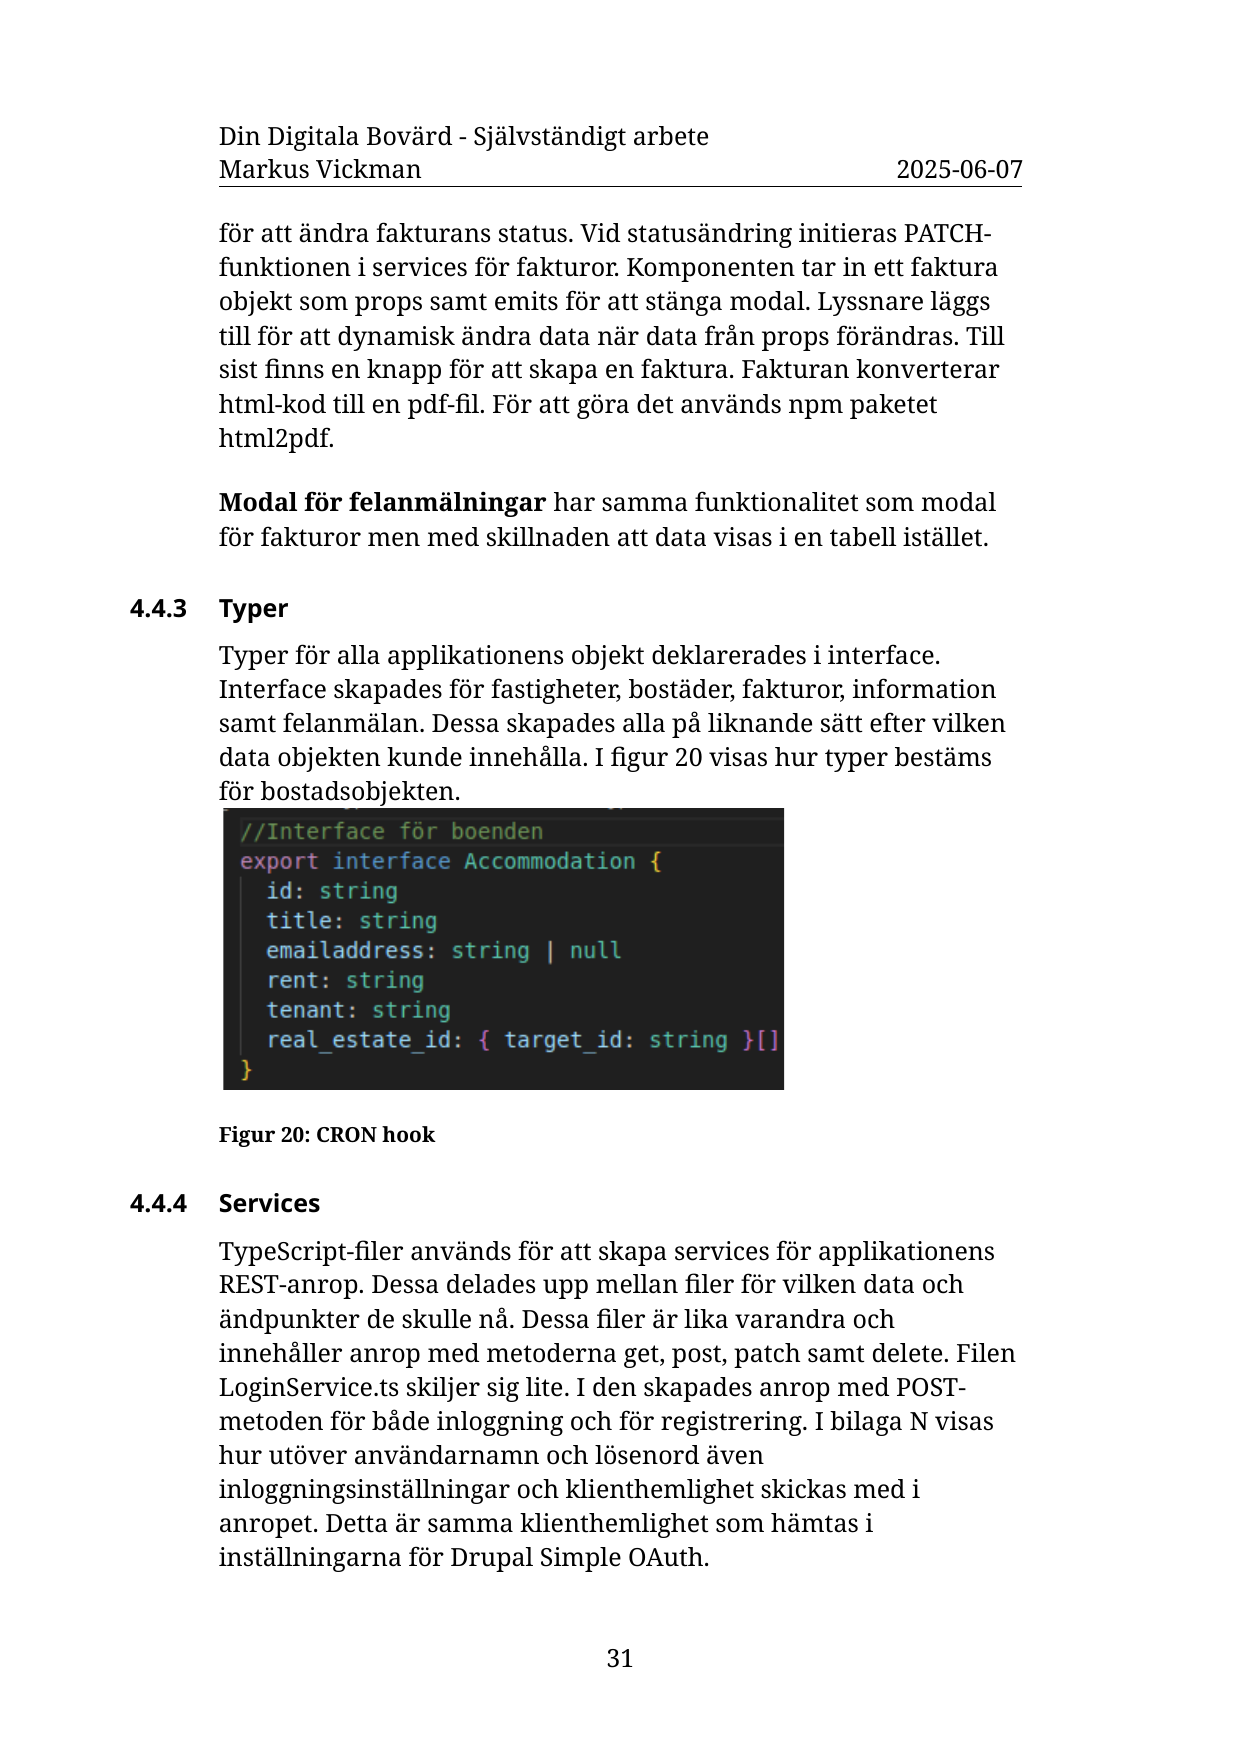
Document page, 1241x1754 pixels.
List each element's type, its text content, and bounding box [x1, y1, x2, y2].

text TypeScript-filer används för att skapa services för applikationens REST-anrop. Dessa delades upp mellan filer för vilken data och ändpunkter de skulle nå. Dessa filer är lika varandra och innehåller anrop med metoderna get, post, patch samt delete. Filen LoginService.ts skiljer sig lite. I den skapades anrop med POST-metoden för både inloggning och för registrering. I bilaga N visas hur utöver användarnamn och lösenord även inloggningsinställningar och klienthemlighet skickas med i anropet. Detta är samma klienthemlighet som hämtas i inställningarna för Drupal Simple OAuth. [218, 1233, 1022, 1574]
subtitle Services [130, 1186, 1022, 1220]
picture [223, 808, 785, 1090]
text Figur 20: CRON hook [218, 1090, 1022, 1149]
subtitle Typer [130, 590, 1022, 624]
text Modal för felanmälningar har samma funktionalitet som modal för fakturor men med skillnaden att data visas i en tabell istället. [218, 485, 1022, 553]
text Typer för alla applikationens objekt deklarerades i interface. Interface skapades för fastigheter, bostäder, fakturor, information samt felanmälan. Dessa skapades alla på liknande sätt efter vilken data objekten kunde innehålla. I figur 20 visas hur typer bestäms för bostadsobjekten. [218, 637, 1022, 808]
text för att ändra fakturans status. Vid statusändring initieras PATCH-funktionen i services för fakturor. Komponenten tar in ett faktura objekt som props samt emits för att stänga modal. Lyssnare läggs till för att dynamisk ändra data när data från props förändras. Till sist finns en knapp för att skapa en faktura. Fakturan konverterar html-kod till en pdf-fil. För att göra det används npm paketet html2pdf. [218, 216, 1022, 454]
